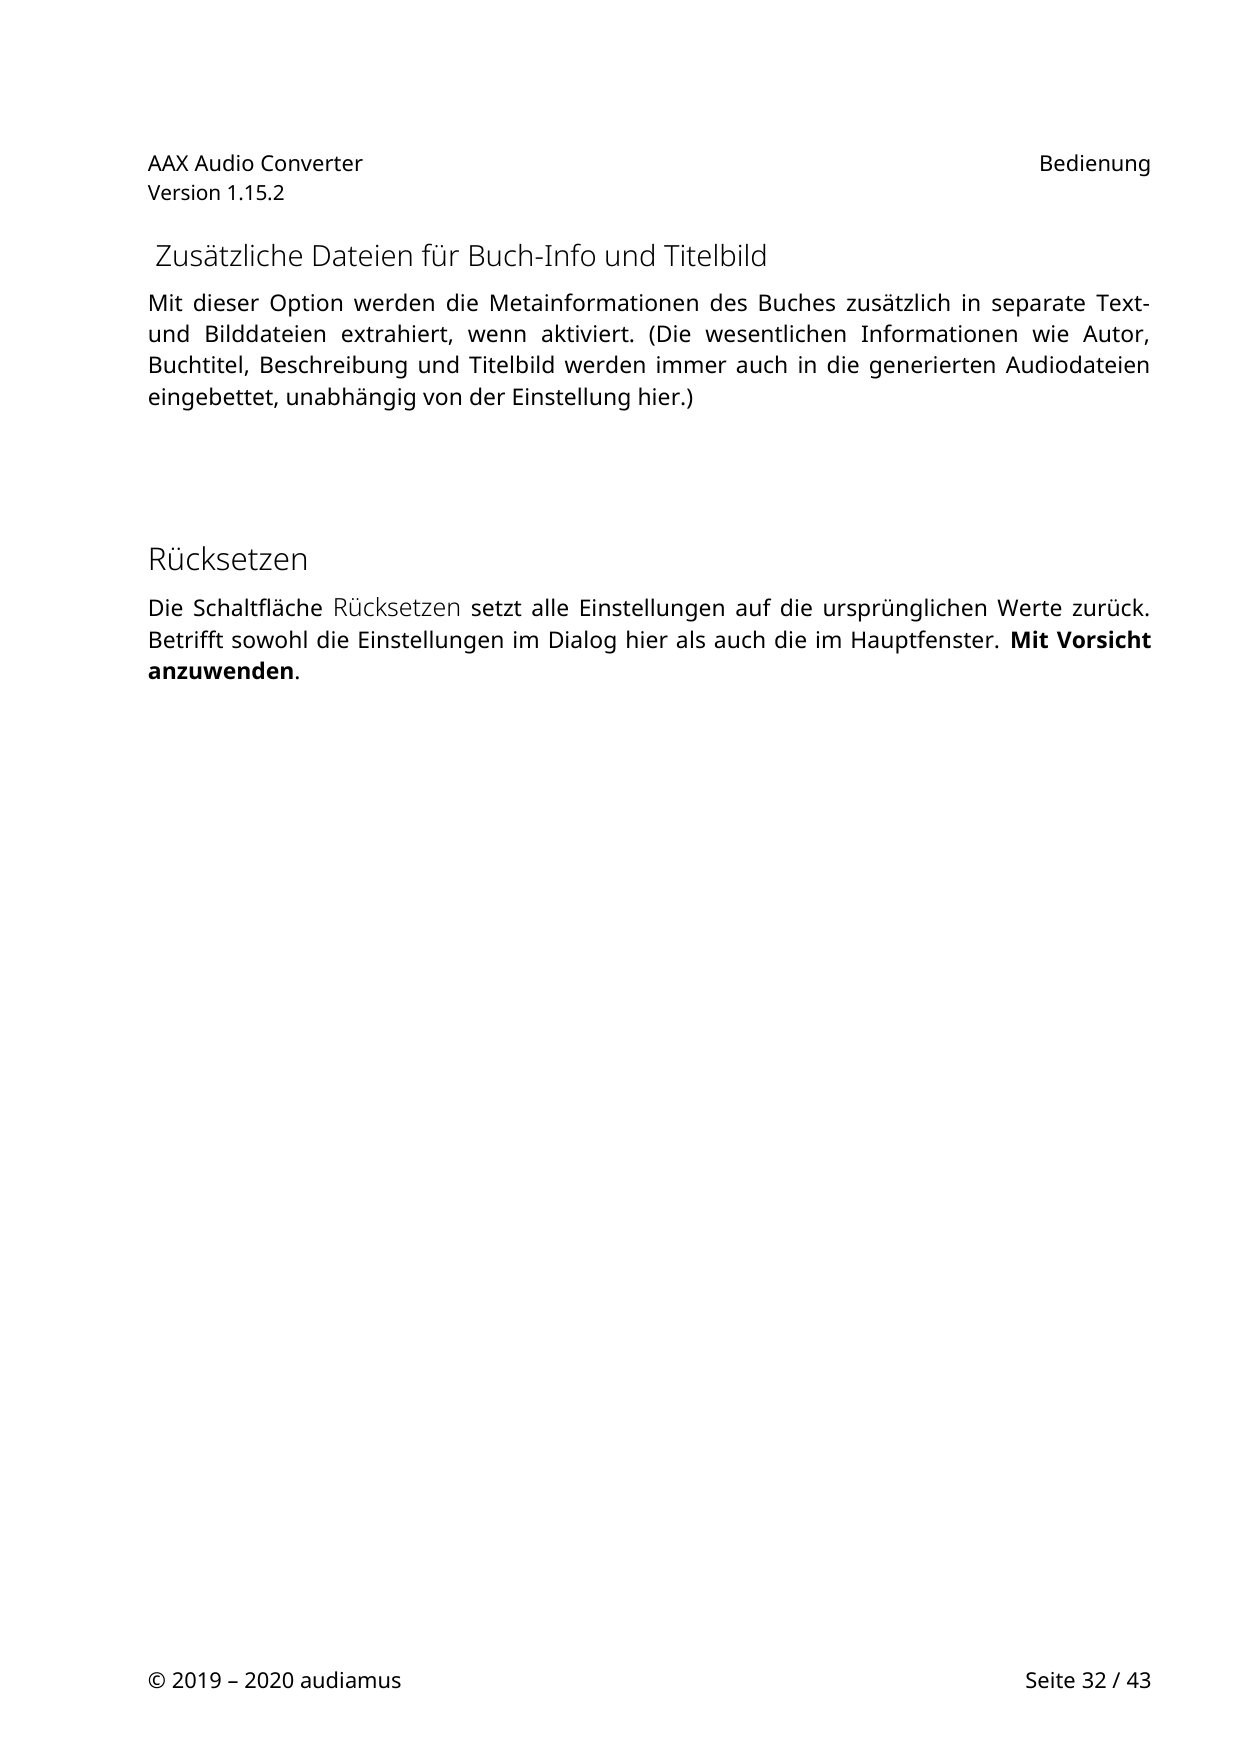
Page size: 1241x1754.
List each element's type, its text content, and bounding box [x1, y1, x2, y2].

subtitle Zusätzliche Dateien für Buch-Info und Titelbild [148, 235, 1152, 275]
text Mit dieser Option werden die Metainformationen des Buches zusätzlich in separate Text- und Bilddateien extrahiert, wenn aktiviert. (Die wesentlichen Informationen wie Autor, Buchtitel, Beschreibung und Titelbild werden immer auch in die generierten Audiodateien eingebettet, unabhängig von der Einstellung hier.) [148, 287, 1152, 412]
subtitle Rücksetzen [148, 536, 1152, 579]
text Die Schaltfläche Rücksetzen setzt alle Einstellungen auf die ursprünglichen Werte zurück. Betrifft sowohl die Einstellungen im Dialog hier als auch die im Hauptfenster. Mit Vorsicht anzuwenden. [148, 590, 1152, 686]
